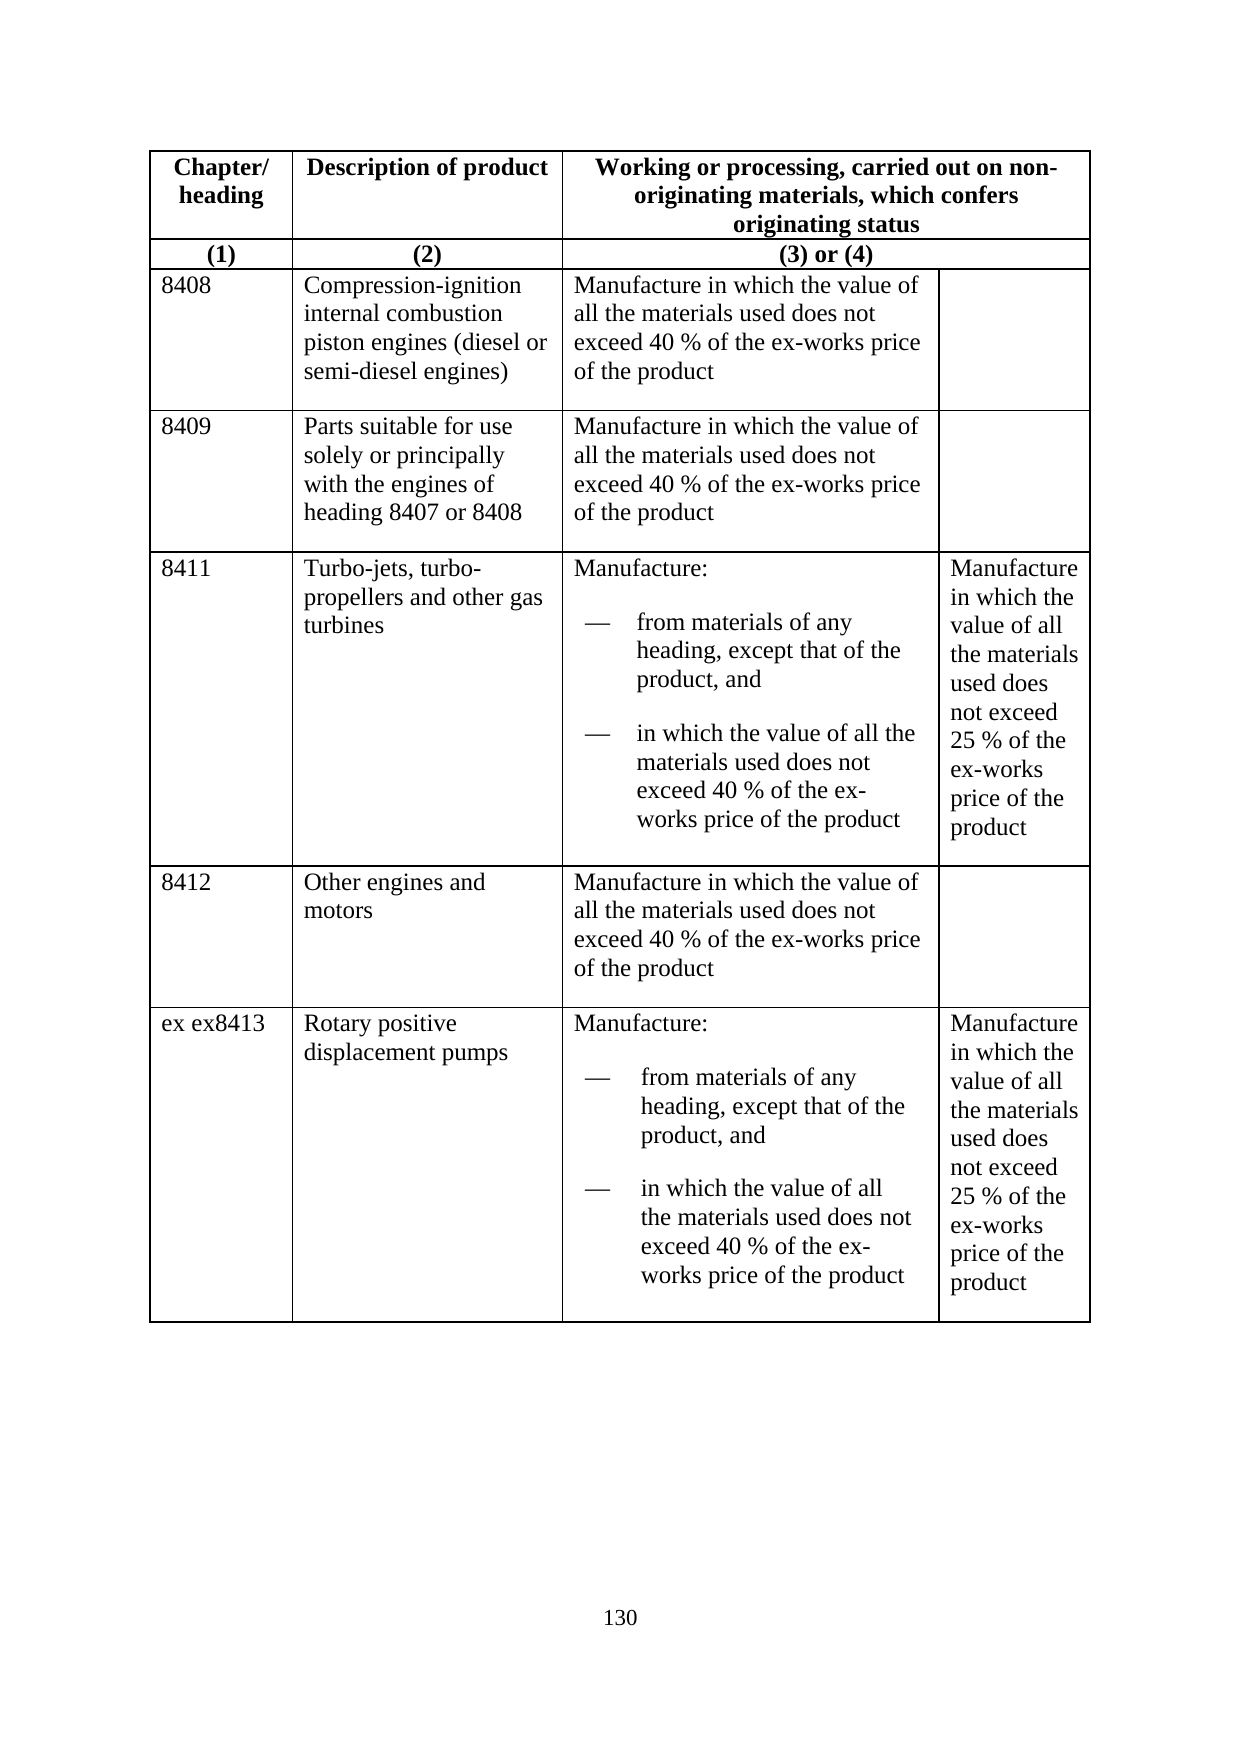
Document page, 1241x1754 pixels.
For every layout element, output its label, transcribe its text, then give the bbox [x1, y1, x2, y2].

table_cell Parts suitable for use solely or principally with the engines of heading 8407 or 8408 [293, 411, 562, 551]
table_cell (2) [293, 240, 562, 268]
table_cell Manufacture: [563, 553, 938, 865]
table_cell Manufacture: [563, 1008, 938, 1321]
table_cell Manufacture in which the value of all the materials used does not exceed 40 % of the ex-works price of the product [563, 867, 938, 1007]
table_cell Rotary positive displacement pumps [293, 1008, 562, 1321]
table_cell Manufacture in which the value of all the materials used does not exceed 25 % of the ex-works price of the product [940, 553, 1089, 865]
table_header from materials of any heading, except that of the product, and [625, 607, 928, 718]
table_cell Manufacture in which the value of all the materials used does not exceed 40 % of the ex-works price of the product [563, 270, 938, 410]
table_cell [940, 867, 1089, 1007]
table_cell Manufacture in which the value of all the materials used does not exceed 25 % of the ex-works price of the product [940, 1008, 1089, 1321]
table_cell (3) or (4) [563, 240, 1089, 268]
table_cell ex ex8413 [151, 1008, 292, 1321]
table_header — [574, 607, 625, 718]
table_header from materials of any heading, except that of the product, and [629, 1062, 928, 1173]
table_cell 8408 [151, 270, 292, 410]
table_cell Turbo-jets, turbo-propellers and other gas turbines [293, 553, 562, 865]
table_cell 8409 [151, 411, 292, 551]
table_cell 8412 [151, 867, 292, 1007]
table_cell Other engines and motors [293, 867, 562, 1007]
table_cell (1) [151, 240, 292, 268]
table_header Working or processing, carried out on non-originating materials, which confers originating status [563, 152, 1089, 238]
table_cell [940, 411, 1089, 551]
table_cell — [574, 718, 625, 858]
table_cell 8411 [151, 553, 292, 865]
table_cell [940, 270, 1089, 410]
table_header Chapter/ heading [151, 152, 292, 238]
table_cell — [574, 1174, 629, 1313]
table_cell Manufacture in which the value of all the materials used does not exceed 40 % of the ex-works price of the product [563, 411, 938, 551]
table_header Description of product [293, 152, 562, 238]
table_cell Compression-ignition internal combustion piston engines (diesel or semi-diesel engines) [293, 270, 562, 410]
table_header — [574, 1062, 629, 1173]
table_cell in which the value of all the materials used does not exceed 40 % of the ex-works price of the product [625, 718, 928, 858]
table_cell in which the value of all the materials used does not exceed 40 % of the ex-works price of the product [629, 1174, 928, 1313]
